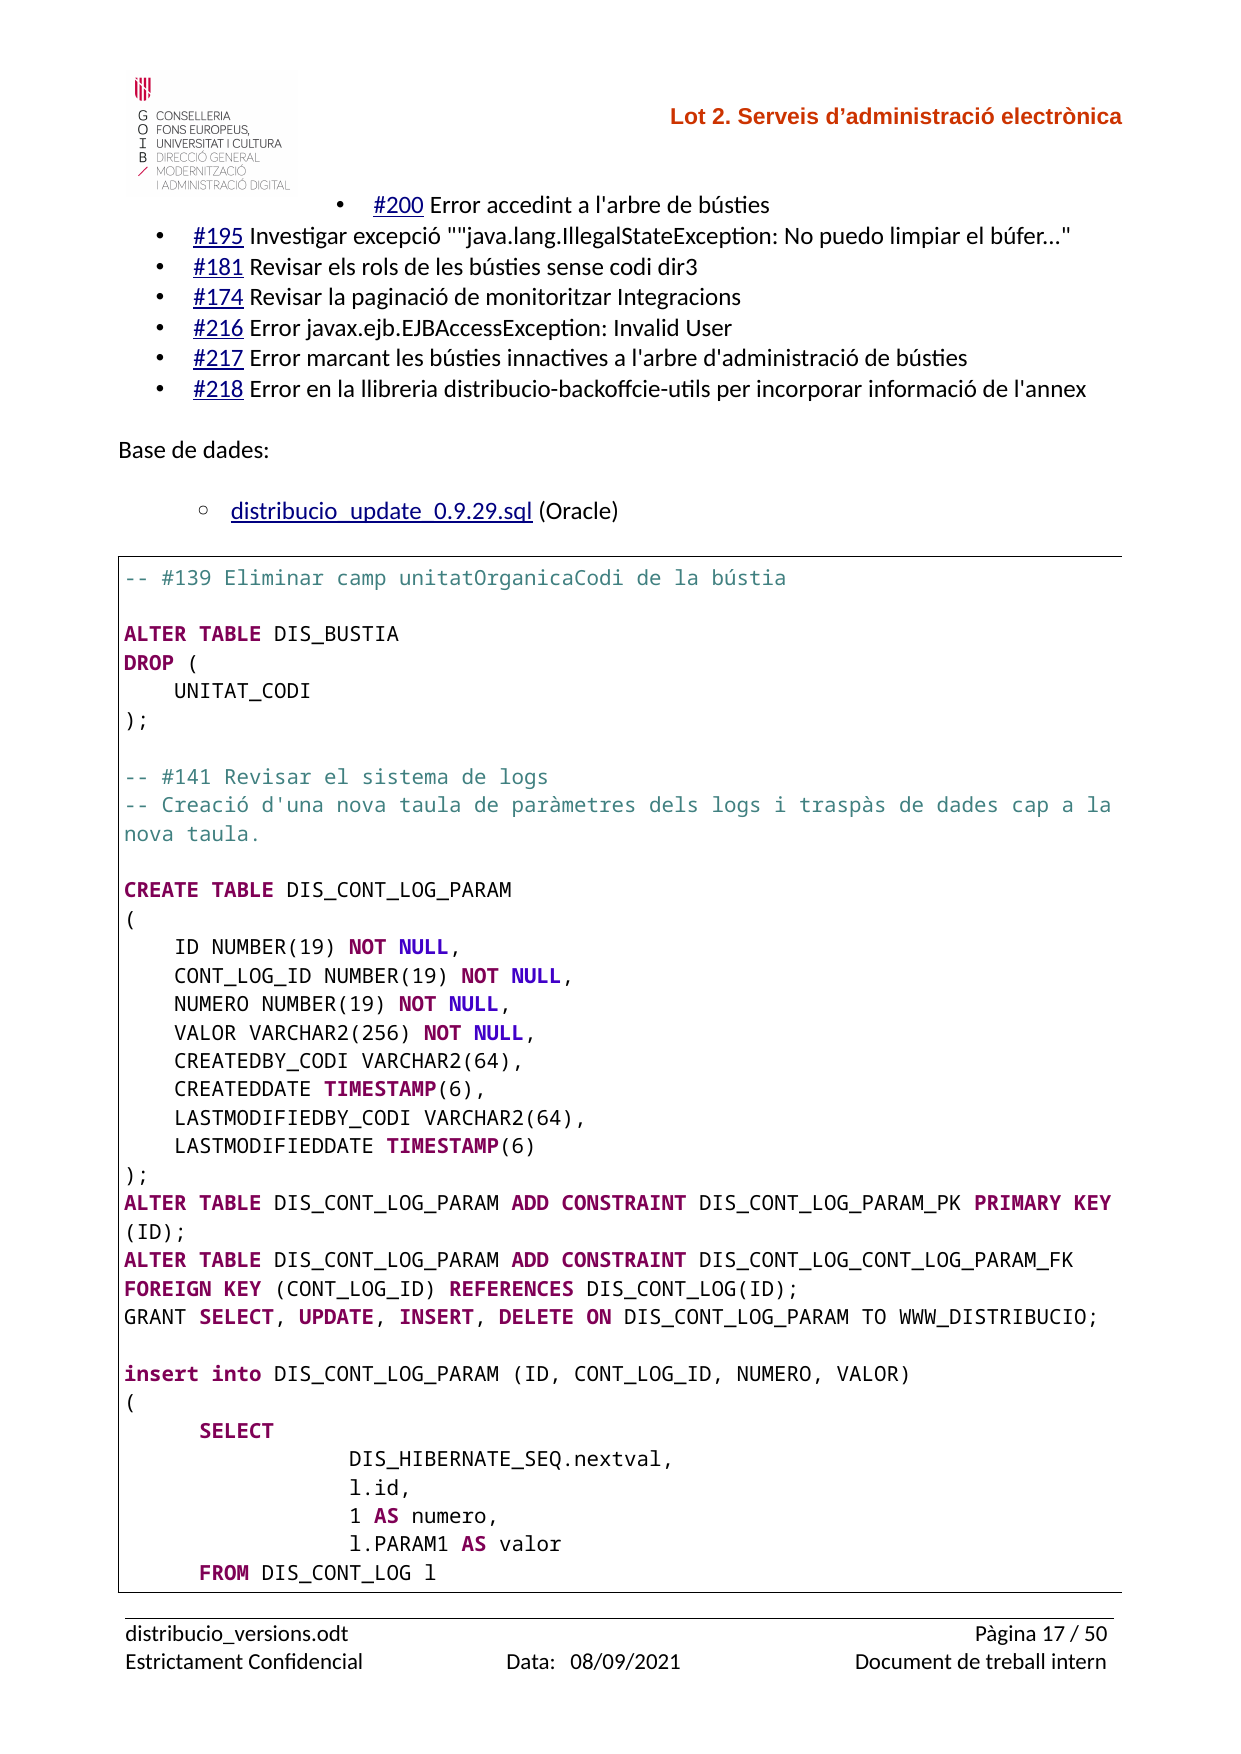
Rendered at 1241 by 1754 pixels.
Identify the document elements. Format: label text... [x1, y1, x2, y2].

table_header -- #139 Eliminar camp unitatOrganicaCodi de la bústia ALTER TABLE DIS_BUSTIA DROP ( UNITAT_CODI ); -- #141 Revisar el sistema de logs -- Creació d'una nova taula de paràmetres dels logs i traspàs de dades cap a la nova taula. CREATE TABLE DIS_CONT_LOG_PARAM ( ID NUMBER(19) NOT NULL, CONT_LOG_ID NUMBER(19) NOT NULL, NUMERO NUMBER(19) NOT NULL, VALOR VARCHAR2(256) NOT NULL, CREATEDBY_CODI VARCHAR2(64), CREATEDDATE TIMESTAMP(6), LASTMODIFIEDBY_CODI VARCHAR2(64), LASTMODIFIEDDATE TIMESTAMP(6) ); ALTER TABLE DIS_CONT_LOG_PARAM ADD CONSTRAINT DIS_CONT_LOG_PARAM_PK PRIMARY KEY (ID); ALTER TABLE DIS_CONT_LOG_PARAM ADD CONSTRAINT DIS_CONT_LOG_CONT_LOG_PARAM_FK FOREIGN KEY (CONT_LOG_ID) REFERENCES DIS_CONT_LOG(ID); GRANT SELECT, UPDATE, INSERT, DELETE ON DIS_CONT_LOG_PARAM TO WWW_DISTRIBUCIO; insert into DIS_CONT_LOG_PARAM (ID, CONT_LOG_ID, NUMERO, VALOR) ( SELECT DIS_HIBERNATE_SEQ.nextval, l.id, 1 AS numero, l.PARAM1 AS valor FROM DIS_CONT_LOG l [119, 557, 1122, 1592]
list #216 Error javax.ejb.EJBAccessException: Invalid User [156, 312, 1122, 342]
list #218 Error en la llibreria distribucio-backoffcie-utils per incorporar informació de l'annex [156, 373, 1122, 403]
list distribucio_update_0.9.29.sql (Oracle) [193, 495, 1122, 525]
list #195 Investigar excepció ""java.lang.IllegalStateException: No puedo limpiar el búfer..." [156, 220, 1122, 251]
picture [126, 70, 299, 197]
list #174 Revisar la paginació de monitoritzar Integracions [156, 281, 1122, 312]
list #217 Error marcant les bústies innactives a l'arbre d'administració de bústies [156, 342, 1122, 373]
list #181 Revisar els rols de les bústies sense codi dir3 [156, 251, 1122, 281]
list #200 Error accedint a l'arbre de bústies [156, 190, 1122, 220]
text Base de dades: [118, 434, 1122, 464]
